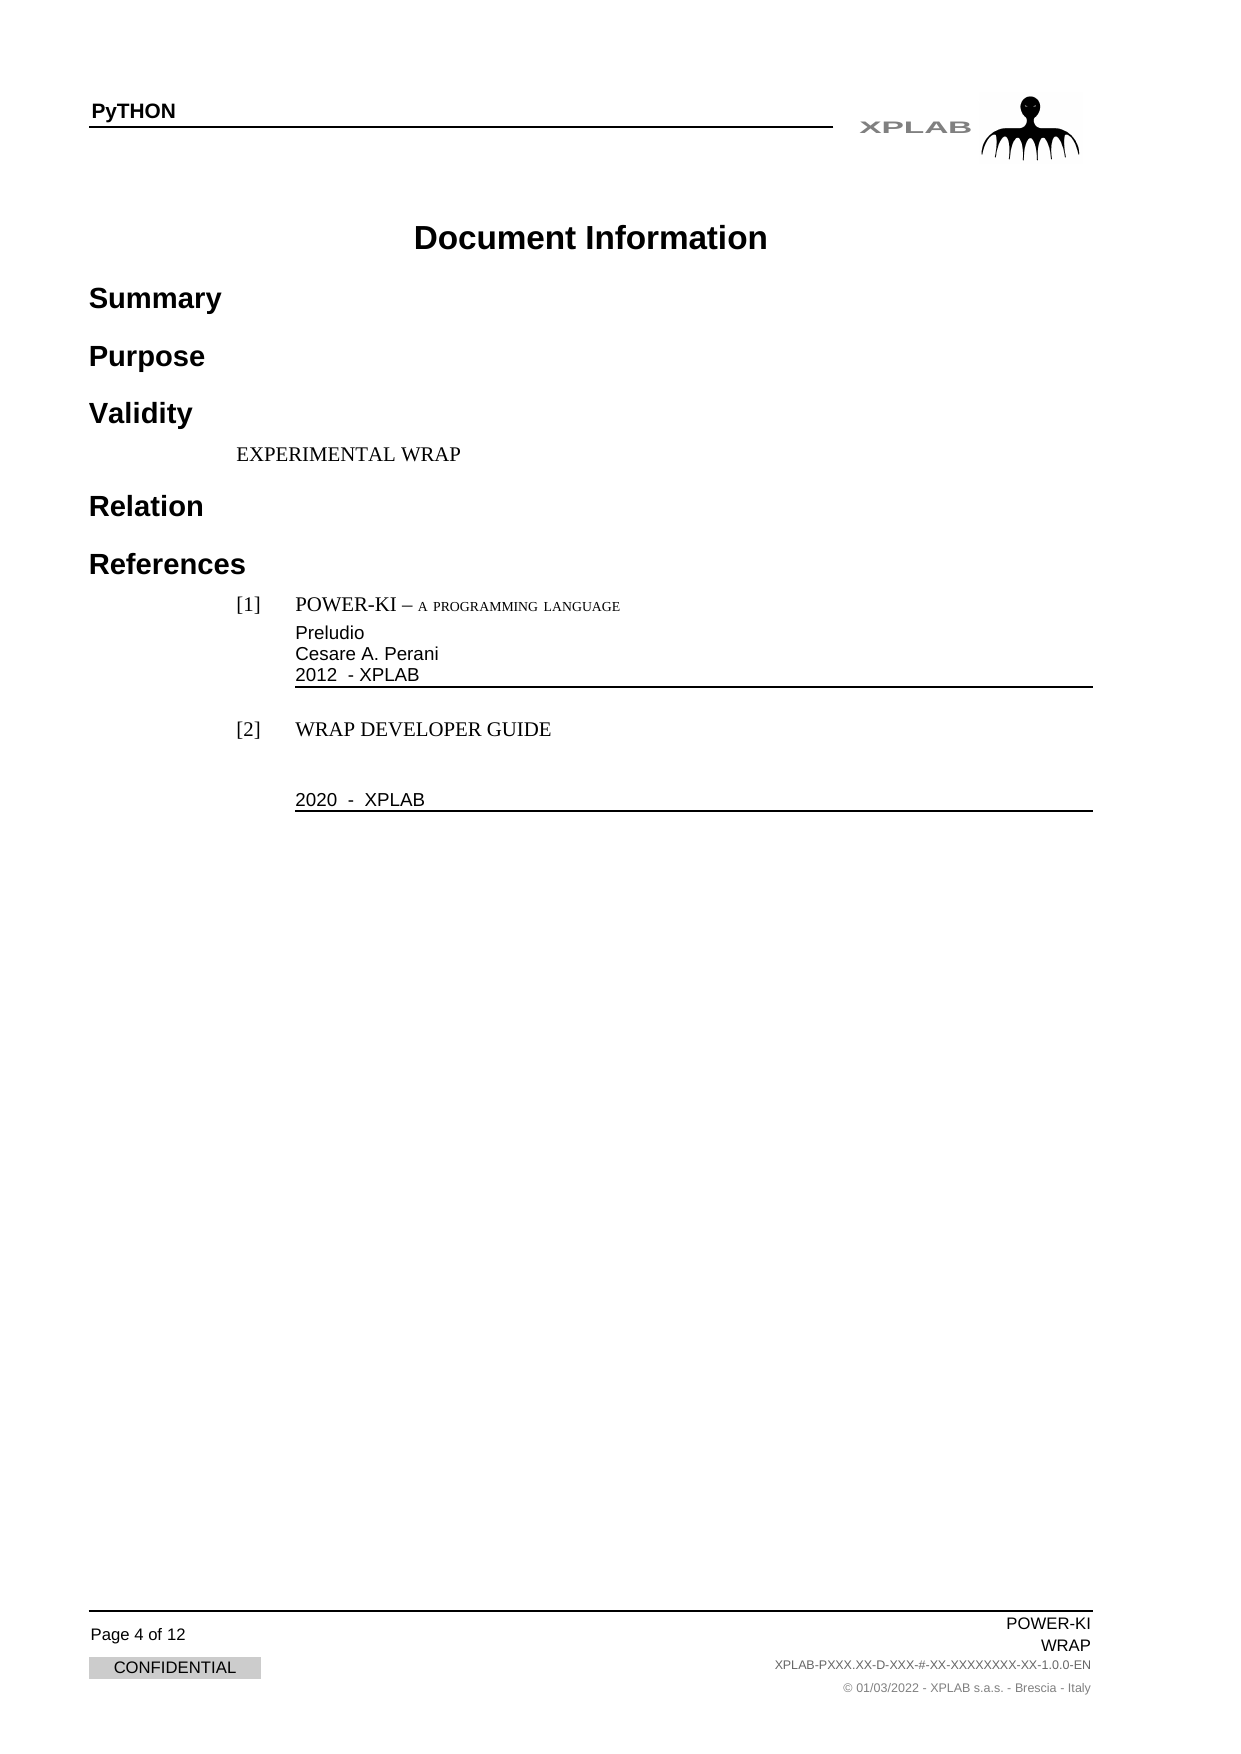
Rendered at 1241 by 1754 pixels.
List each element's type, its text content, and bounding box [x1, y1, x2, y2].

table_cell [295, 768, 1093, 789]
table_header Preludio [295, 623, 1093, 644]
text EXPERIMENTAL WRAP [236, 442, 1093, 465]
list POWER-KI – a programming language [236, 593, 1093, 616]
text Validity [88, 397, 1093, 430]
table_cell 2012 - XPLAB [295, 665, 1093, 686]
table_header [295, 747, 1093, 768]
list WRAP DEVELOPER GUIDE [236, 717, 1093, 741]
text References [88, 548, 1093, 581]
table_cell Cesare A. Perani [295, 644, 1093, 665]
table_cell 2020 - XPLAB [295, 789, 1093, 810]
text Relation [88, 490, 1093, 523]
text Purpose [88, 339, 1093, 372]
text Document Information [88, 220, 1093, 257]
text Summary [88, 282, 1093, 314]
picture [978, 92, 1083, 164]
